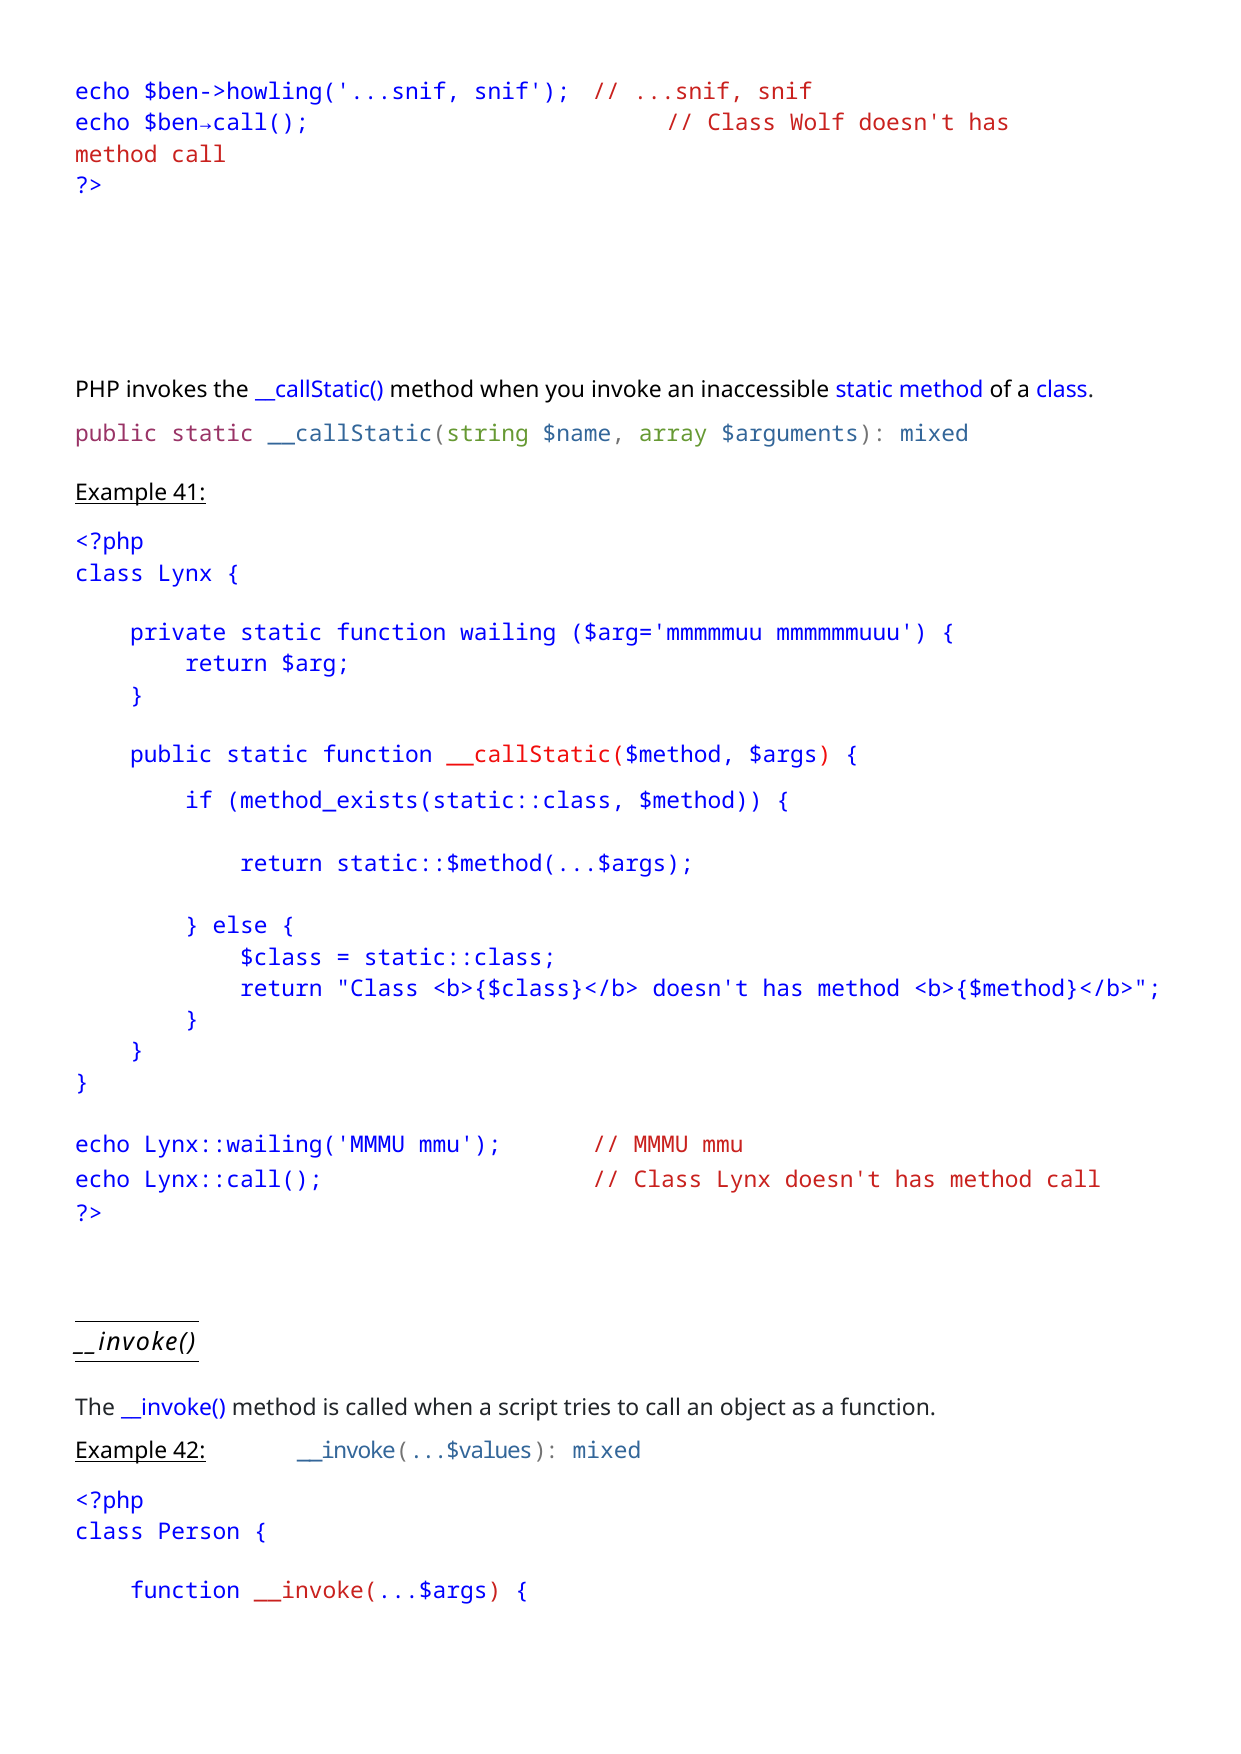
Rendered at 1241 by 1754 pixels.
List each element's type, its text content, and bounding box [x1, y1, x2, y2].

text function __invoke(...$args) { [75, 1574, 1166, 1606]
text public static __callStatic(string $name, array $arguments): mixed [75, 416, 1166, 448]
text The __invoke() method is called when a script tries to call an object as a function. [75, 1391, 1166, 1422]
text } [75, 1034, 1166, 1066]
text return $arg; [75, 647, 1166, 679]
text class Person { [75, 1515, 1166, 1546]
text ?> [75, 1197, 1166, 1228]
text ?> [75, 169, 1166, 200]
text } [75, 1003, 1166, 1034]
text private static function wailing ($arg='mmmmmuu mmmmmmuuu') { [75, 616, 1166, 647]
text public static function __callStatic($method, $args) { [75, 738, 1166, 769]
text if (method_exists(static::class, $method)) { [75, 784, 1166, 816]
text Example 42: __invoke(...$values): mixed [75, 1434, 1166, 1466]
text <?php [75, 525, 1166, 557]
text __invoke() [75, 1321, 1166, 1361]
text <?php [75, 1483, 1166, 1515]
text PHP invokes the __callStatic() method when you invoke an inaccessible static method of a class. [75, 373, 1166, 404]
text echo $ben->howling('...snif, snif'); // ...snif, snif [75, 75, 1166, 106]
text } [75, 679, 1166, 710]
text echo $ben→call(); // Class Wolf doesn't has method call [75, 106, 1166, 169]
text echo Lynx::wailing('MMMU mmu'); // MMMU mmu [75, 1128, 1166, 1159]
text class Lynx { [75, 557, 1166, 588]
text } [75, 1066, 1166, 1097]
text return static::$method(...$args); [75, 847, 1166, 878]
text echo Lynx::call(); // Class Lynx doesn't has method call [75, 1163, 1166, 1194]
text $class = static::class; [75, 941, 1166, 972]
text Example 41: [75, 476, 1166, 507]
text return "Class <b>{$class}</b> doesn't has method <b>{$method}</b>"; [75, 972, 1166, 1003]
text } else { [75, 909, 1166, 941]
